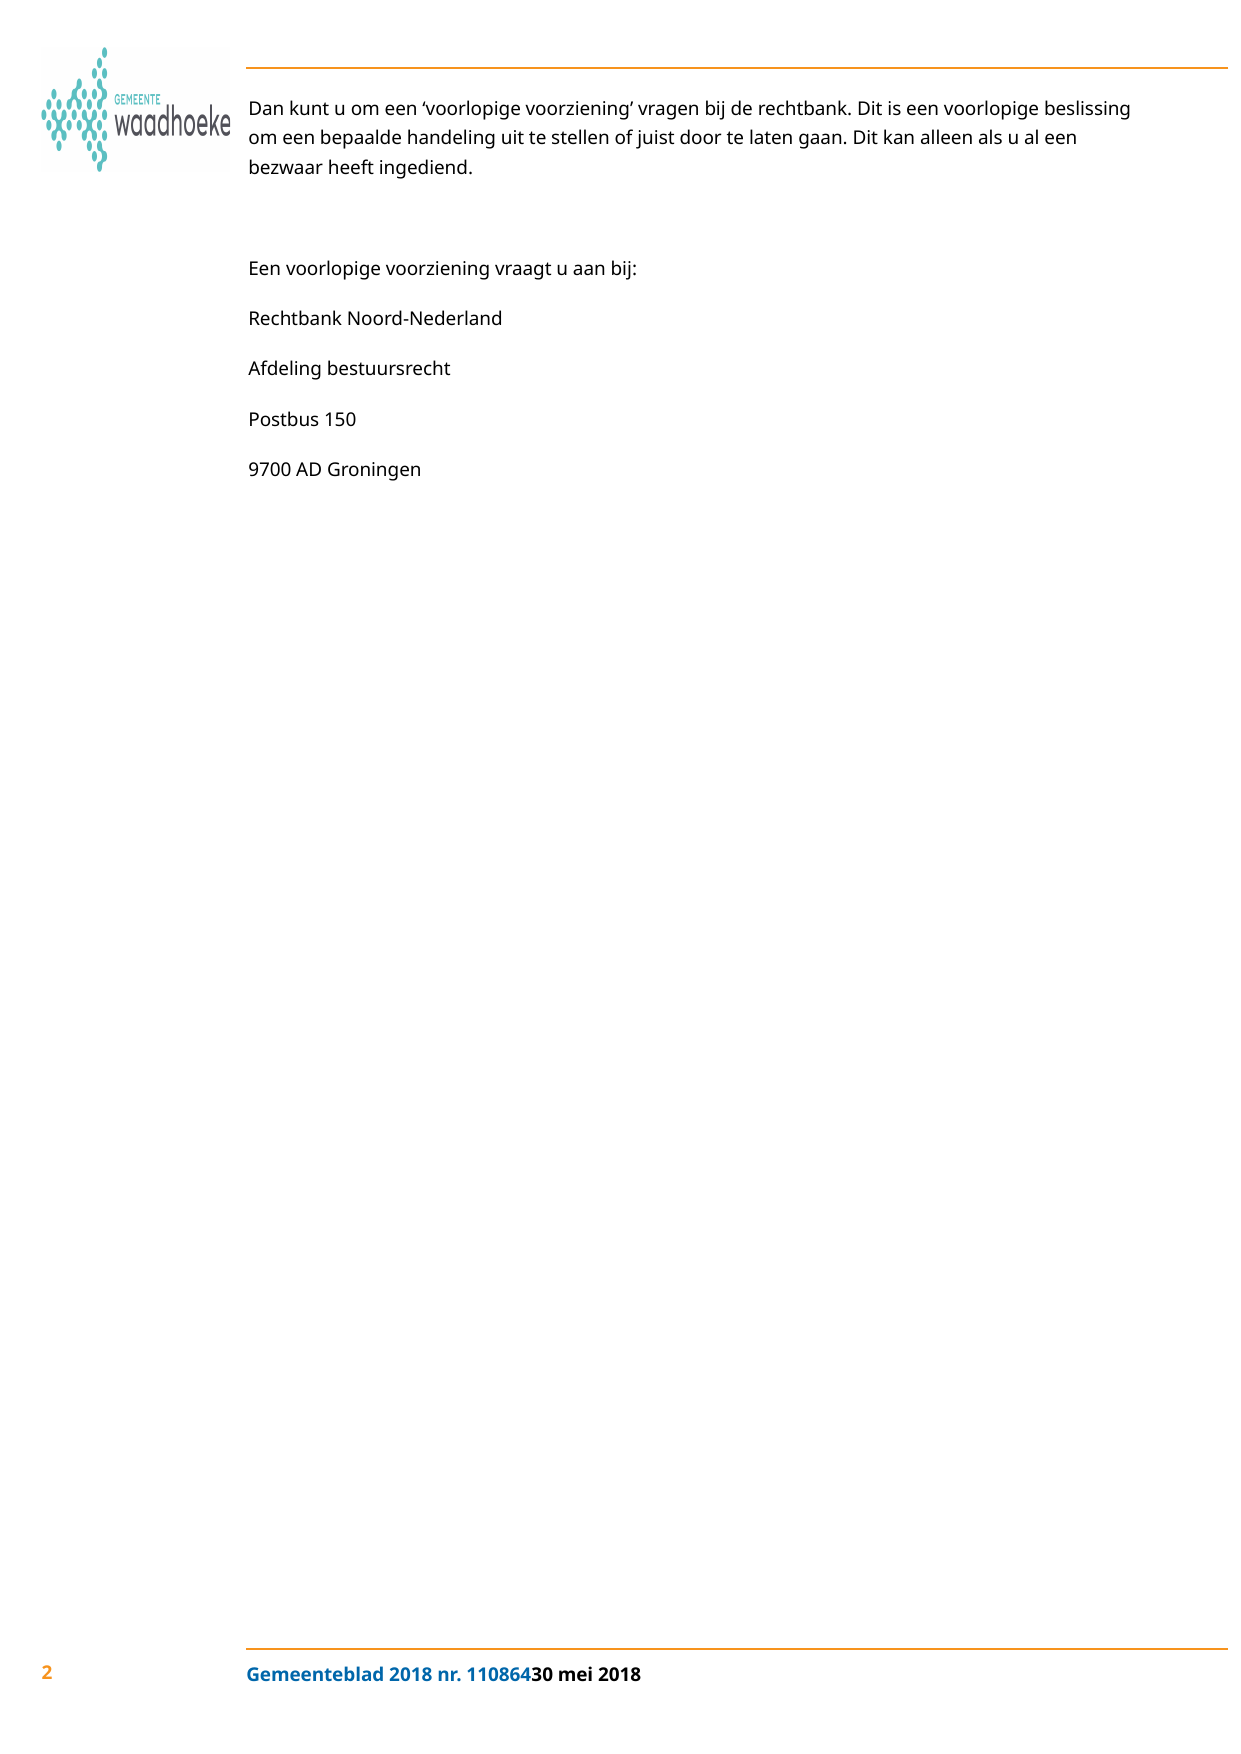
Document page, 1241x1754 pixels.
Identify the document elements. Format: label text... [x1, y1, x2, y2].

text Rechtbank Noord-Nederland [248, 305, 1152, 331]
picture [41, 47, 231, 172]
text 9700 AD Groningen [248, 456, 1152, 482]
text Postbus 150 [248, 406, 1152, 432]
text Dan kunt u om een ‘voorlopige voorziening’ vragen bij de rechtbank. Dit is een voorlopige beslissing om een bepaalde handeling uit te stellen of juist door te laten gaan. Dit kan alleen als u al een bezwaar heeft ingediend. [248, 95, 1152, 180]
text Afdeling bestuursrecht [248, 356, 1152, 381]
text Een voorlopige voorziening vraagt u aan bij: [248, 255, 1152, 281]
